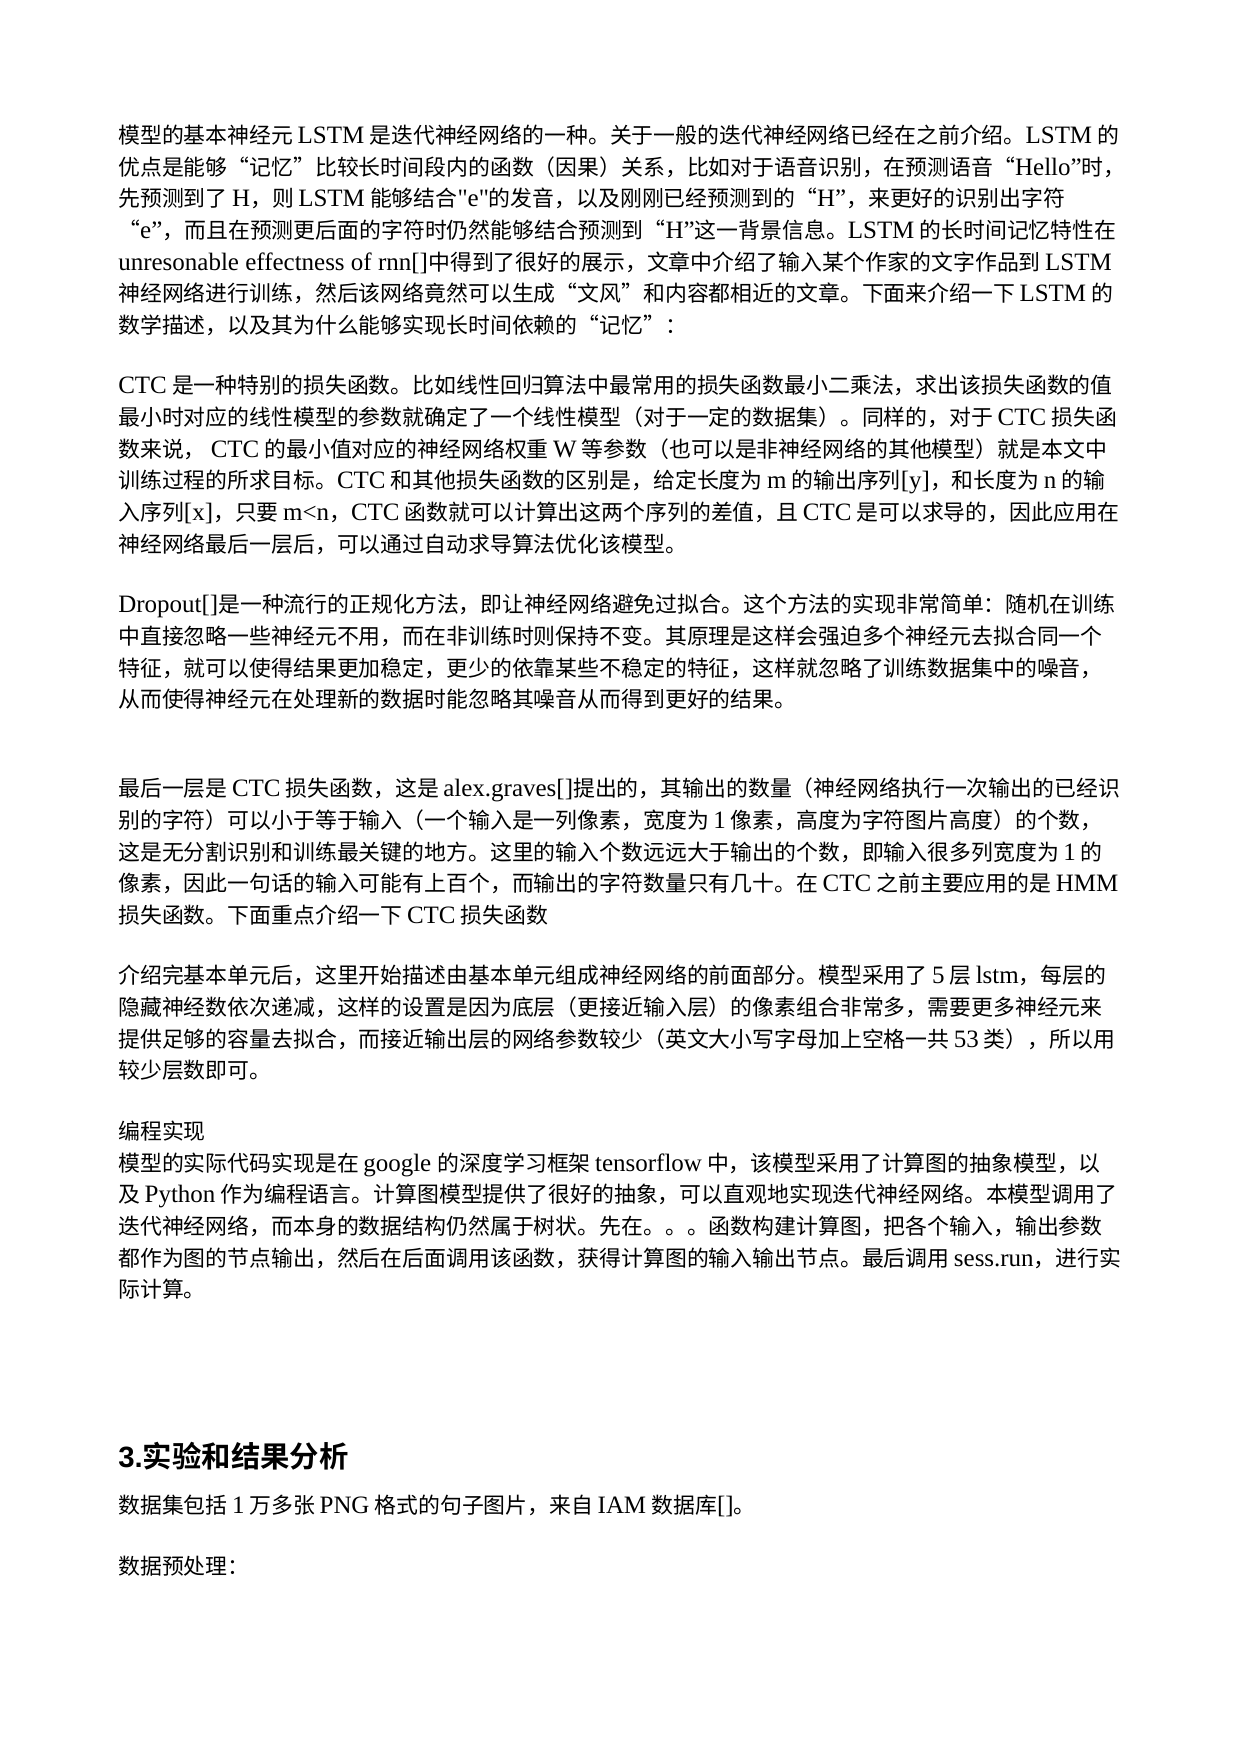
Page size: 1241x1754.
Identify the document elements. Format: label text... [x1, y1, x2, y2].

text 介绍完基本单元后，这里开始描述由基本单元组成神经网络的前面部分。模型采用了5层lstm，每层的隐藏神经数依次递减，这样的设置是因为底层（更接近输入层）的像素组合非常多，需要更多神经元来提供足够的容量去拟合，而接近输出层的网络参数较少（英文大小写字母加上空格一共53类），所以用较少层数即可。 [118, 958, 1122, 1085]
text 模型的实际代码实现是在google 的深度学习框架tensorflow中，该模型采用了计算图的抽象模型，以及Python作为编程语言。计算图模型提供了很好的抽象，可以直观地实现迭代神经网络。本模型调用了迭代神经网络，而本身的数据结构仍然属于树状。先在。。。函数构建计算图，把各个输入，输出参数都作为图的节点输出，然后在后面调用该函数，获得计算图的输入输出节点。最后调用sess.run，进行实际计算。 [118, 1146, 1122, 1304]
text 编程实现 [118, 1114, 1122, 1146]
subtitle 3.实验和结果分析 [118, 1433, 1122, 1476]
text 数据预处理： [118, 1549, 1122, 1581]
text 最后一层是CTC损失函数，这是alex.graves[]提出的，其输出的数量（神经网络执行一次输出的已经识别的字符）可以小于等于输入（一个输入是一列像素，宽度为1像素，高度为字符图片高度）的个数，这是无分割识别和训练最关键的地方。这里的输入个数远远大于输出的个数，即输入很多列宽度为1的像素，因此一句话的输入可能有上百个，而输出的字符数量只有几十。在CTC之前主要应用的是HMM损失函数。下面重点介绍一下CTC损失函数 [118, 771, 1122, 930]
text CTC是一种特别的损失函数。比如线性回归算法中最常用的损失函数最小二乘法，求出该损失函数的值最小时对应的线性模型的参数就确定了一个线性模型（对于一定的数据集）。同样的，对于CTC损失函数来说， CTC的最小值对应的神经网络权重W等参数（也可以是非神经网络的其他模型）就是本文中训练过程的所求目标。CTC和其他损失函数的区别是，给定长度为m的输出序列[y]，和长度为n的输入序列[x]，只要m<n，CTC函数就可以计算出这两个序列的差值，且CTC是可以求导的，因此应用在神经网络最后一层后，可以通过自动求导算法优化该模型。 [118, 368, 1122, 558]
text 数据集包括1万多张PNG格式的句子图片，来自IAM数据库[]。 [118, 1488, 1122, 1520]
text Dropout[]是一种流行的正规化方法，即让神经网络避免过拟合。这个方法的实现非常简单：随机在训练中直接忽略一些神经元不用，而在非训练时则保持不变。其原理是这样会强迫多个神经元去拟合同一个特征，就可以使得结果更加稳定，更少的依靠某些不稳定的特征，这样就忽略了训练数据集中的噪音，从而使得神经元在处理新的数据时能忽略其噪音从而得到更好的结果。 [118, 587, 1122, 714]
text 模型的基本神经元LSTM是迭代神经网络的一种。关于一般的迭代神经网络已经在之前介绍。LSTM的优点是能够“记忆”比较长时间段内的函数（因果）关系，比如对于语音识别，在预测语音“Hello”时，先预测到了H，则LSTM能够结合"e"的发音，以及刚刚已经预测到的“H”，来更好的识别出字符“e”，而且在预测更后面的字符时仍然能够结合预测到“H”这一背景信息。LSTM的长时间记忆特性在unresonable effectness of rnn[]中得到了很好的展示，文章中介绍了输入某个作家的文字作品到LSTM神经网络进行训练，然后该网络竟然可以生成“文风”和内容都相近的文章。下面来介绍一下LSTM的数学描述，以及其为什么能够实现长时间依赖的“记忆”： [118, 118, 1122, 340]
